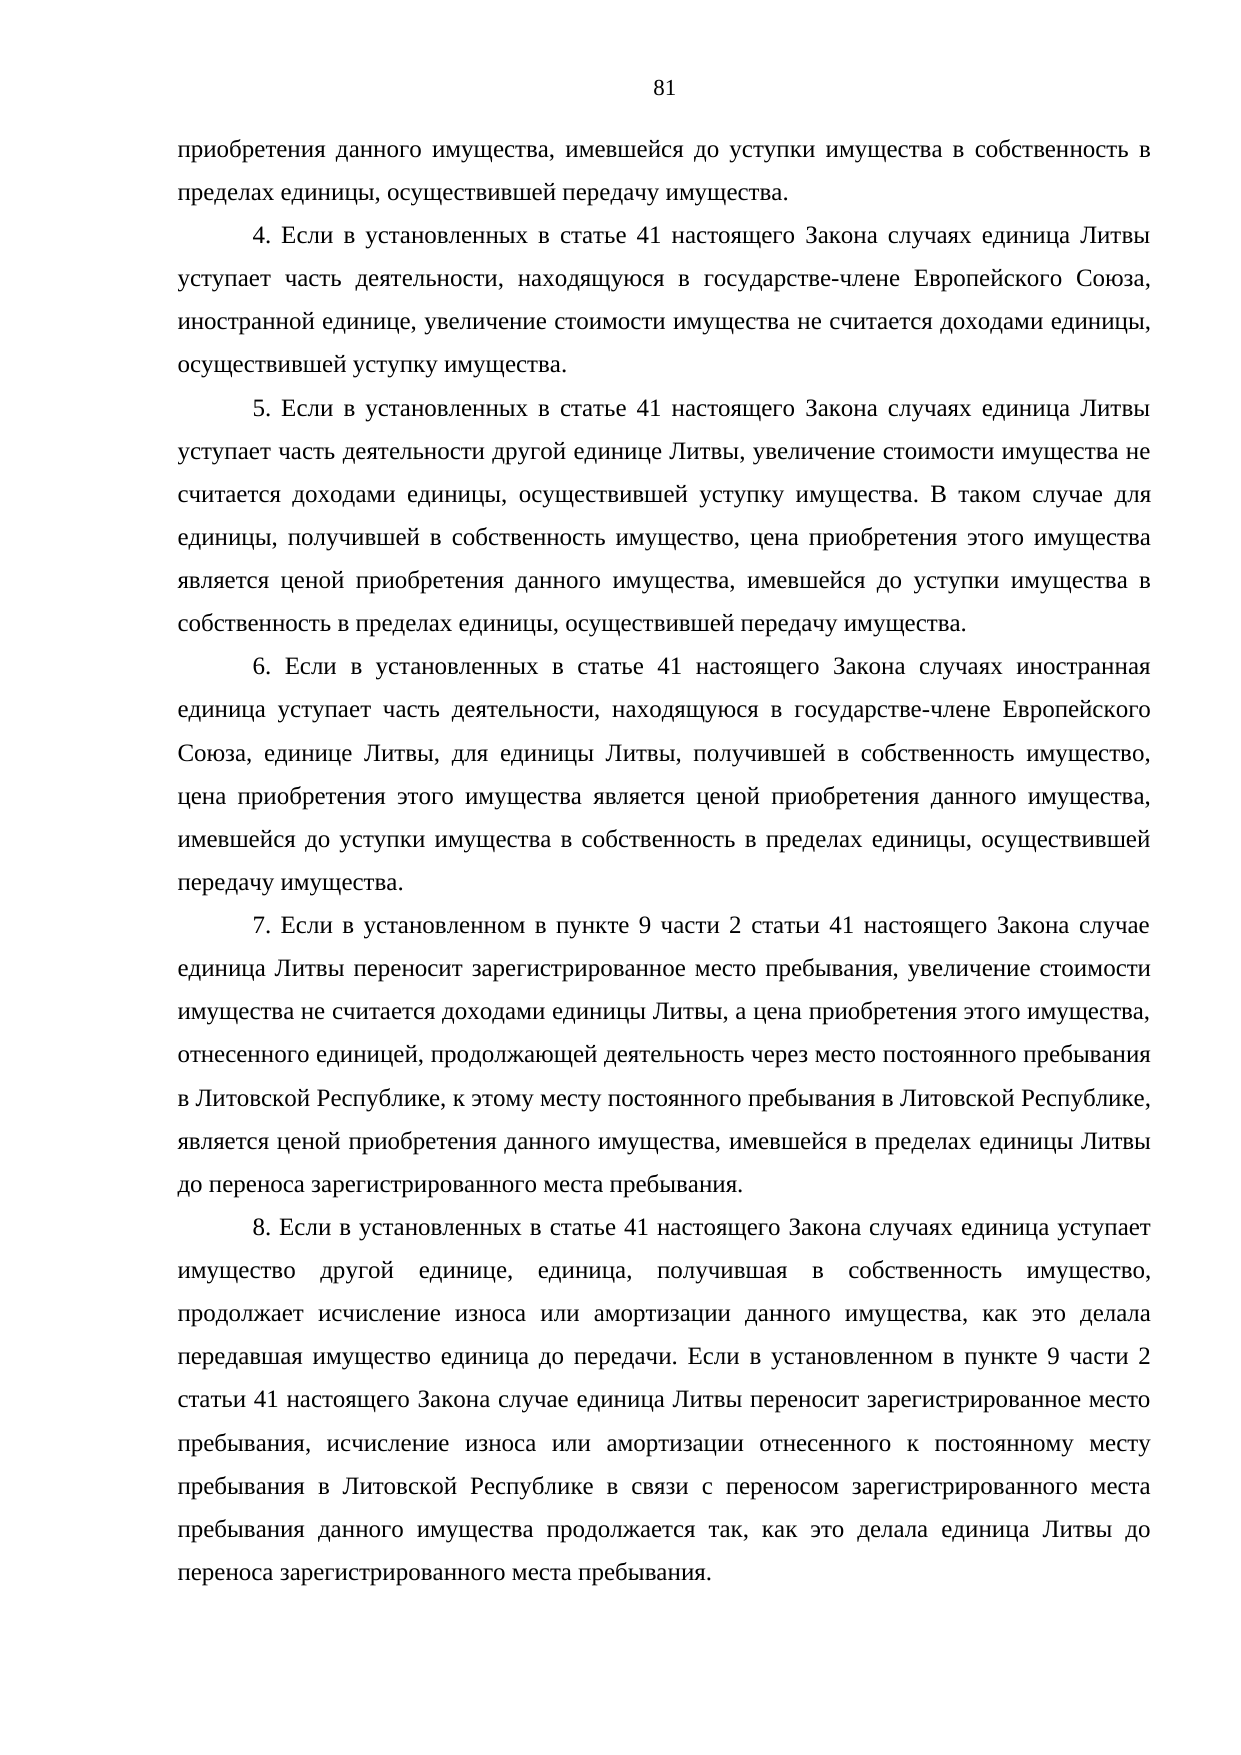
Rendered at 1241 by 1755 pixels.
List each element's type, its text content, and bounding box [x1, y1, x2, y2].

text приобретения данного имущества, имевшейся до уступки имущества в собственность в пределах единицы, осуществившей передачу имущества. [177, 134, 1152, 206]
text 6. Если в установленных в статье 41 настоящего Закона случаях иностранная единица уступает часть деятельности, находящуюся в государстве-члене Европейского Союза, единице Литвы, для единицы Литвы, получившей в собственность имущество, цена приобретения этого имущества является ценой приобретения данного имущества, имевшейся до уступки имущества в собственность в пределах единицы, осуществившей передачу имущества. [177, 651, 1152, 896]
text 5. Если в установленных в статье 41 настоящего Закона случаях единица Литвы уступает часть деятельности другой единице Литвы, увеличение стоимости имущества не считается доходами единицы, осуществившей уступку имущества. В таком случае для единицы, получившей в собственность имущество, цена приобретения этого имущества является ценой приобретения данного имущества, имевшейся до уступки имущества в собственность в пределах единицы, осуществившей передачу имущества. [177, 393, 1152, 637]
text 7. Если в установленном в пункте 9 части 2 статьи 41 настоящего Закона случае единица Литвы переносит зарегистрированное место пребывания, увеличение стоимости имущества не считается доходами единицы Литвы, а цена приобретения этого имущества, отнесенного единицей, продолжающей деятельность через место постоянного пребывания в Литовской Республике, к этому месту постоянного пребывания в Литовской Республике, является ценой приобретения данного имущества, имевшейся в пределах единицы Литвы до переноса зарегистрированного места пребывания. [177, 910, 1152, 1198]
text 8. Если в установленных в статье 41 настоящего Закона случаях единица уступает имущество другой единице, единица, получившая в собственность имущество, продолжает исчисление износа или амортизации данного имущества, как это делала передавшая имущество единица до передачи. Если в установленном в пункте 9 части 2 статьи 41 настоящего Закона случае единица Литвы переносит зарегистрированное место пребывания, исчисление износа или амортизации отнесенного к постоянному месту пребывания в Литовской Республике в связи с переносом зарегистрированного места пребывания данного имущества продолжается так, как это делала единица Литвы до переноса зарегистрированного места пребывания. [177, 1212, 1152, 1586]
text 4. Если в установленных в статье 41 настоящего Закона случаях единица Литвы уступает часть деятельности, находящуюся в государстве-члене Европейского Союза, иностранной единице, увеличение стоимости имущества не считается доходами единицы, осуществившей уступку имущества. [177, 220, 1152, 378]
